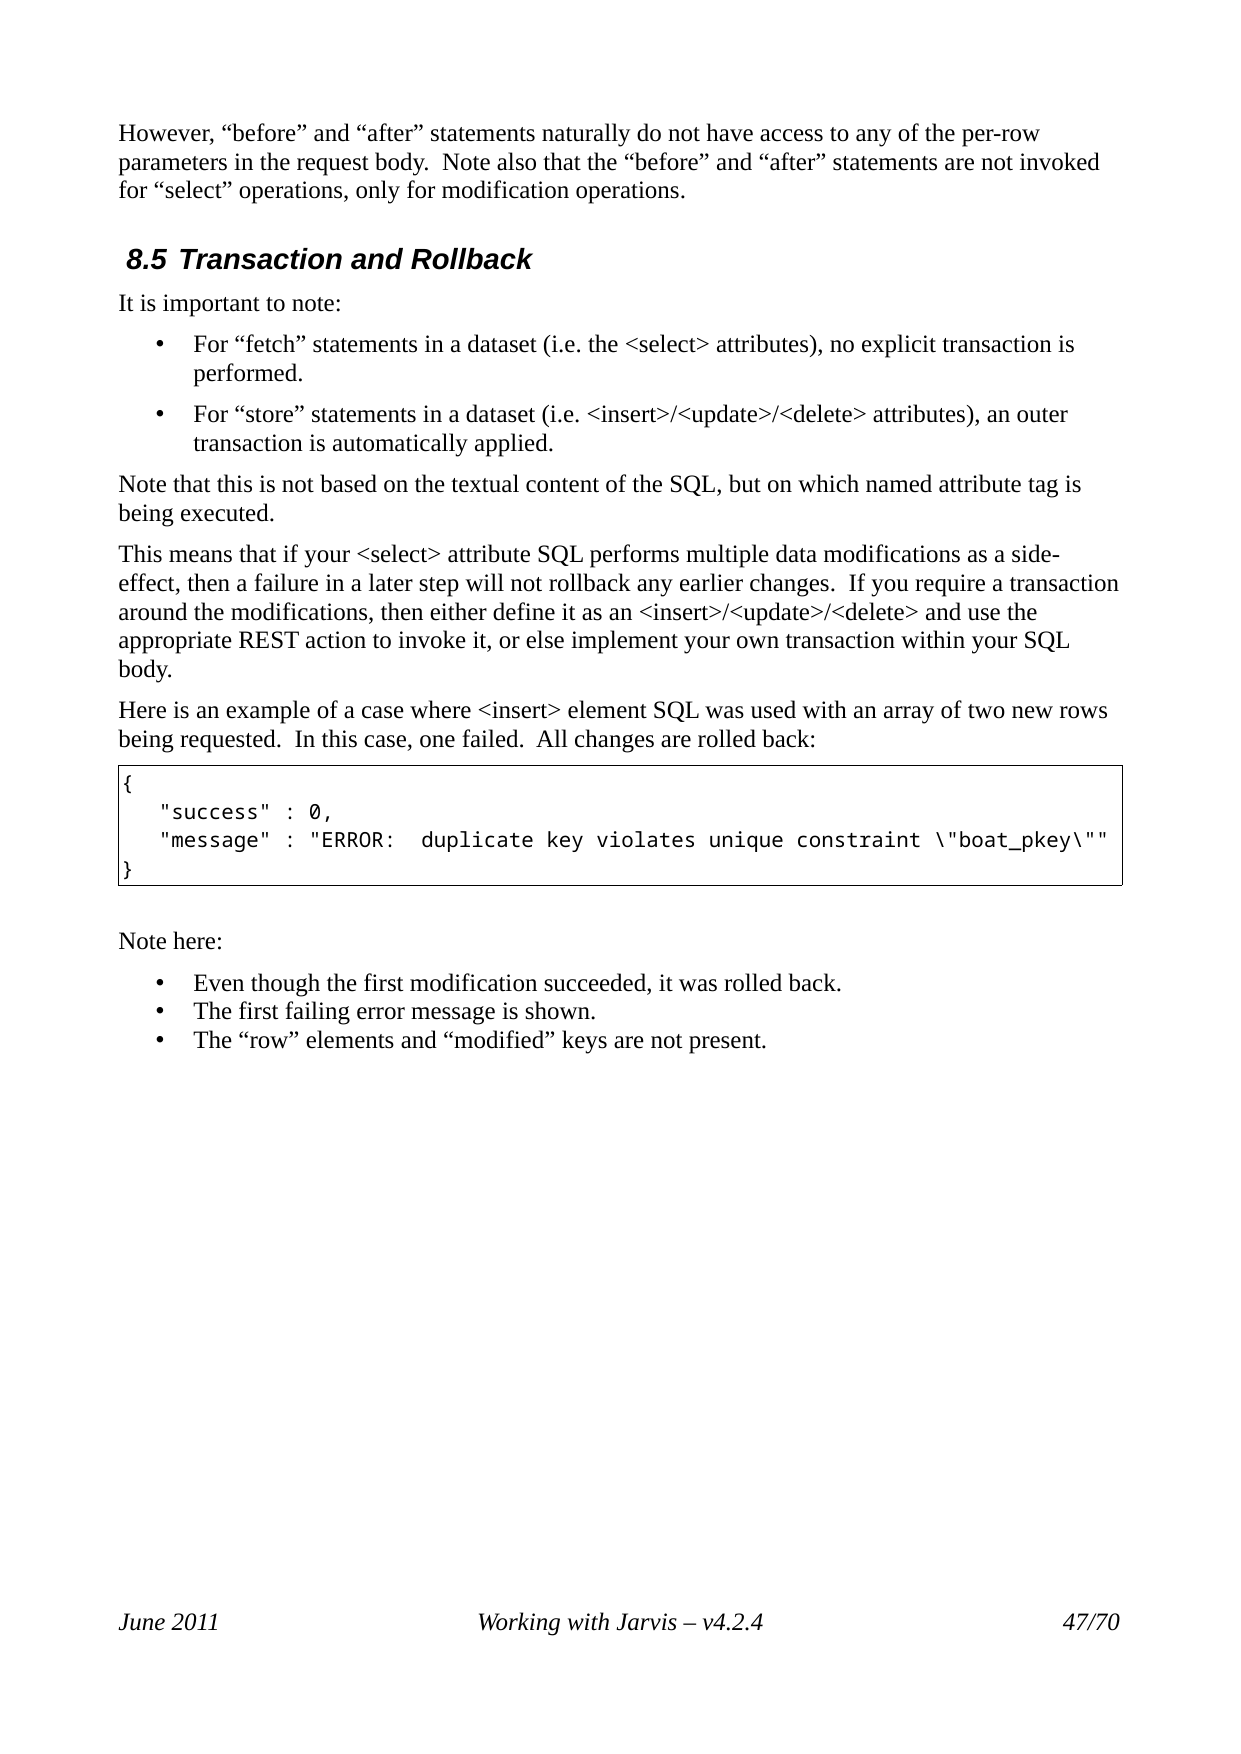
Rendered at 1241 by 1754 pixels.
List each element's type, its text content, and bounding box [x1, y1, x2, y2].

text It is important to note: [118, 288, 1122, 317]
text Here is an example of a case where <insert> element SQL was used with an array of two new rows being requested. In this case, one failed. All changes are rolled back: [118, 695, 1122, 753]
list For “fetch” statements in a dataset (i.e. the <select> attributes), no explicit transaction is performed. [156, 329, 1122, 387]
text "success" : 0, [119, 794, 1122, 822]
list The first failing error message is shown. [156, 996, 1122, 1025]
text Note that this is not based on the textual content of the SQL, but on which named attribute tag is being executed. [118, 469, 1122, 527]
list For “store” statements in a dataset (i.e. <insert>/<update>/<delete> attributes), an outer transaction is automatically applied. [156, 399, 1122, 457]
text "message" : "ERROR: duplicate key violates unique constraint \"boat_pkey\"" [119, 822, 1122, 851]
text { [119, 766, 1122, 794]
list Even though the first modification succeeded, it was rolled back. [156, 968, 1122, 996]
list The “row” elements and “modified” keys are not present. [156, 1025, 1122, 1054]
text Note here: [118, 926, 1122, 955]
subtitle Transaction and Rollback [118, 242, 1122, 275]
text This means that if your <select> attribute SQL performs multiple data modifications as a side-effect, then a failure in a later step will not rollback any earlier changes. If you require a transaction around the modifications, then either define it as an <insert>/<update>/<delete> and use the appropriate REST action to invoke it, or else implement your own transaction within your SQL body. [118, 539, 1122, 683]
text } [119, 851, 1122, 885]
text However, “before” and “after” statements naturally do not have access to any of the per-row parameters in the request body. Note also that the “before” and “after” statements are not invoked for “select” operations, only for modification operations. [118, 118, 1122, 204]
